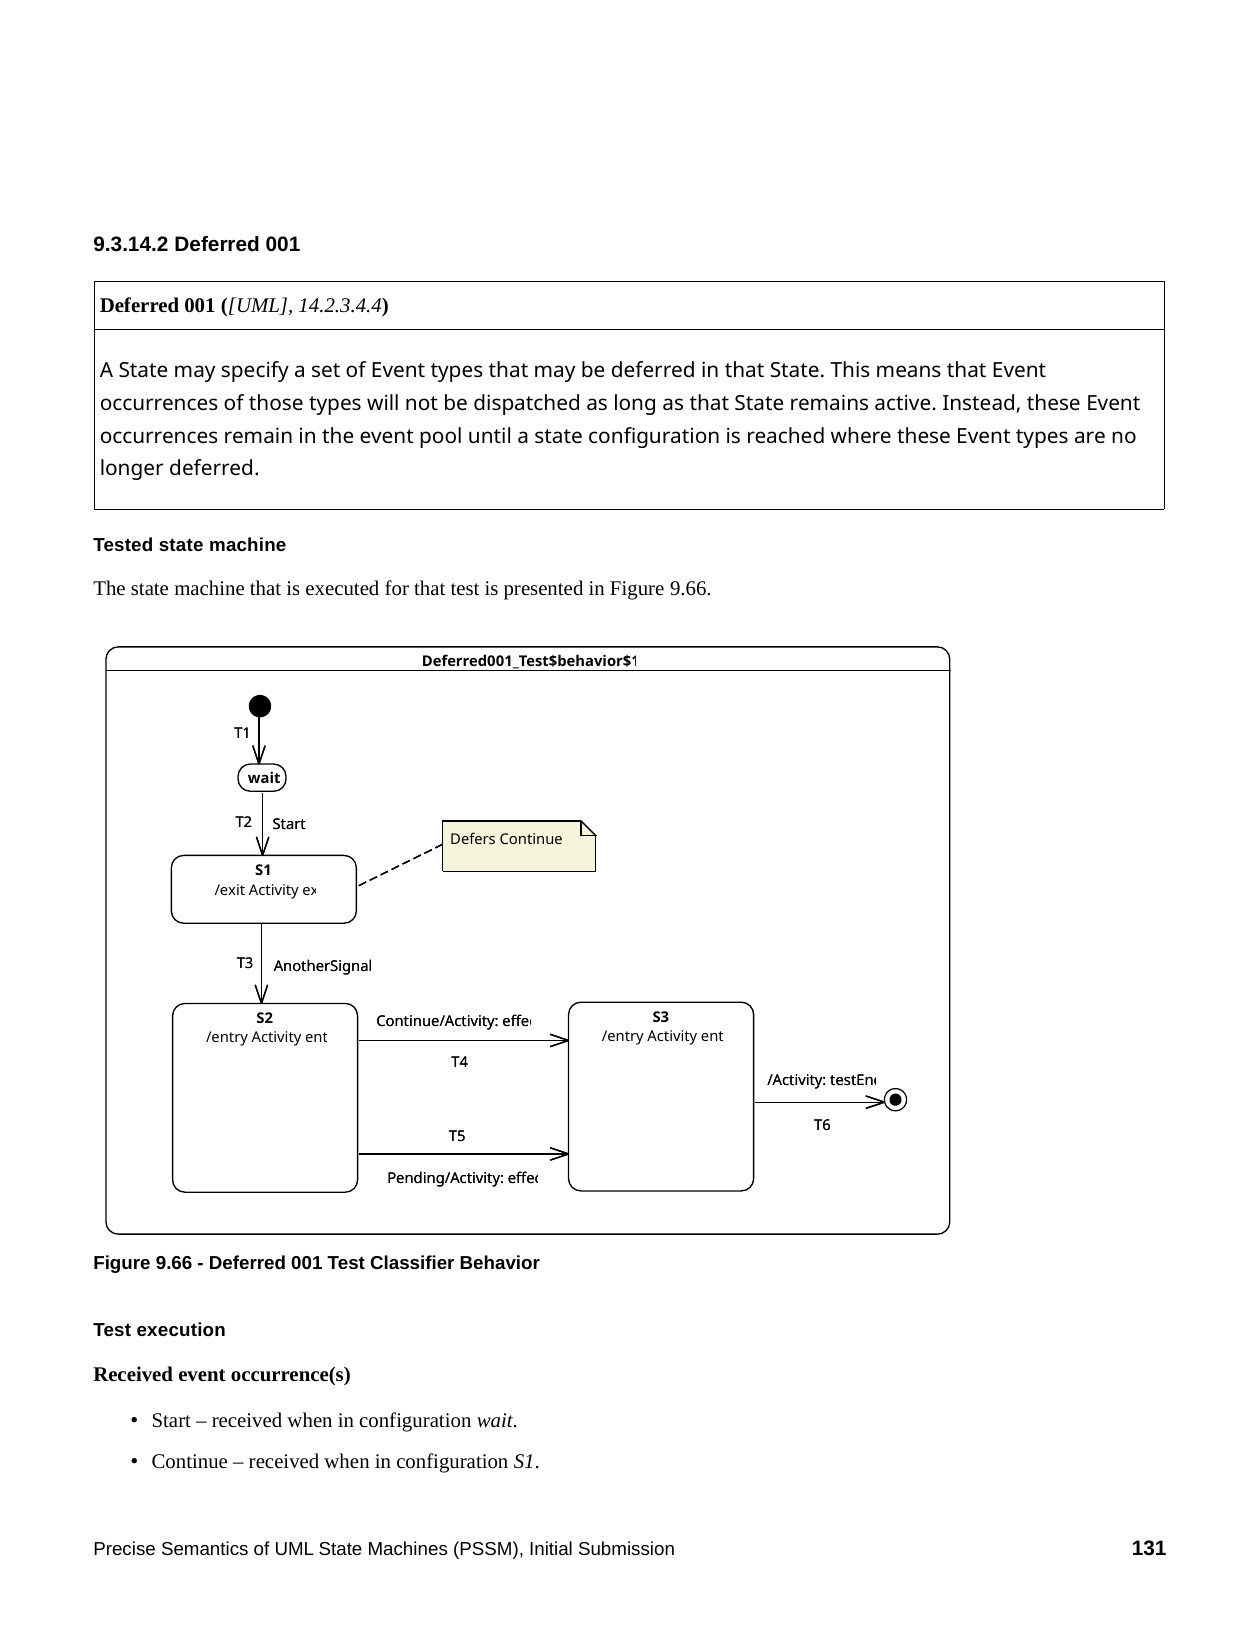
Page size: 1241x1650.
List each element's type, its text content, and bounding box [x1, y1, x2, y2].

subtitle Deferred 001 [93, 231, 1164, 256]
text Figure 9.66 - Deferred 001 Test Classifier Behavior [93, 634, 964, 1273]
table_header [95, 282, 1164, 329]
text The state machine that is executed for that test is presented in Figure 9.66. [93, 576, 1164, 600]
list Continue – received when in configuration S1. [131, 1448, 1164, 1473]
list Start – received when in configuration wait. [131, 1407, 1164, 1432]
subtitle Tested state machine [93, 534, 1164, 555]
table_cell [95, 330, 1164, 509]
subtitle Test execution [93, 1319, 1164, 1341]
text Received event occurrence(s) [93, 1362, 1164, 1386]
